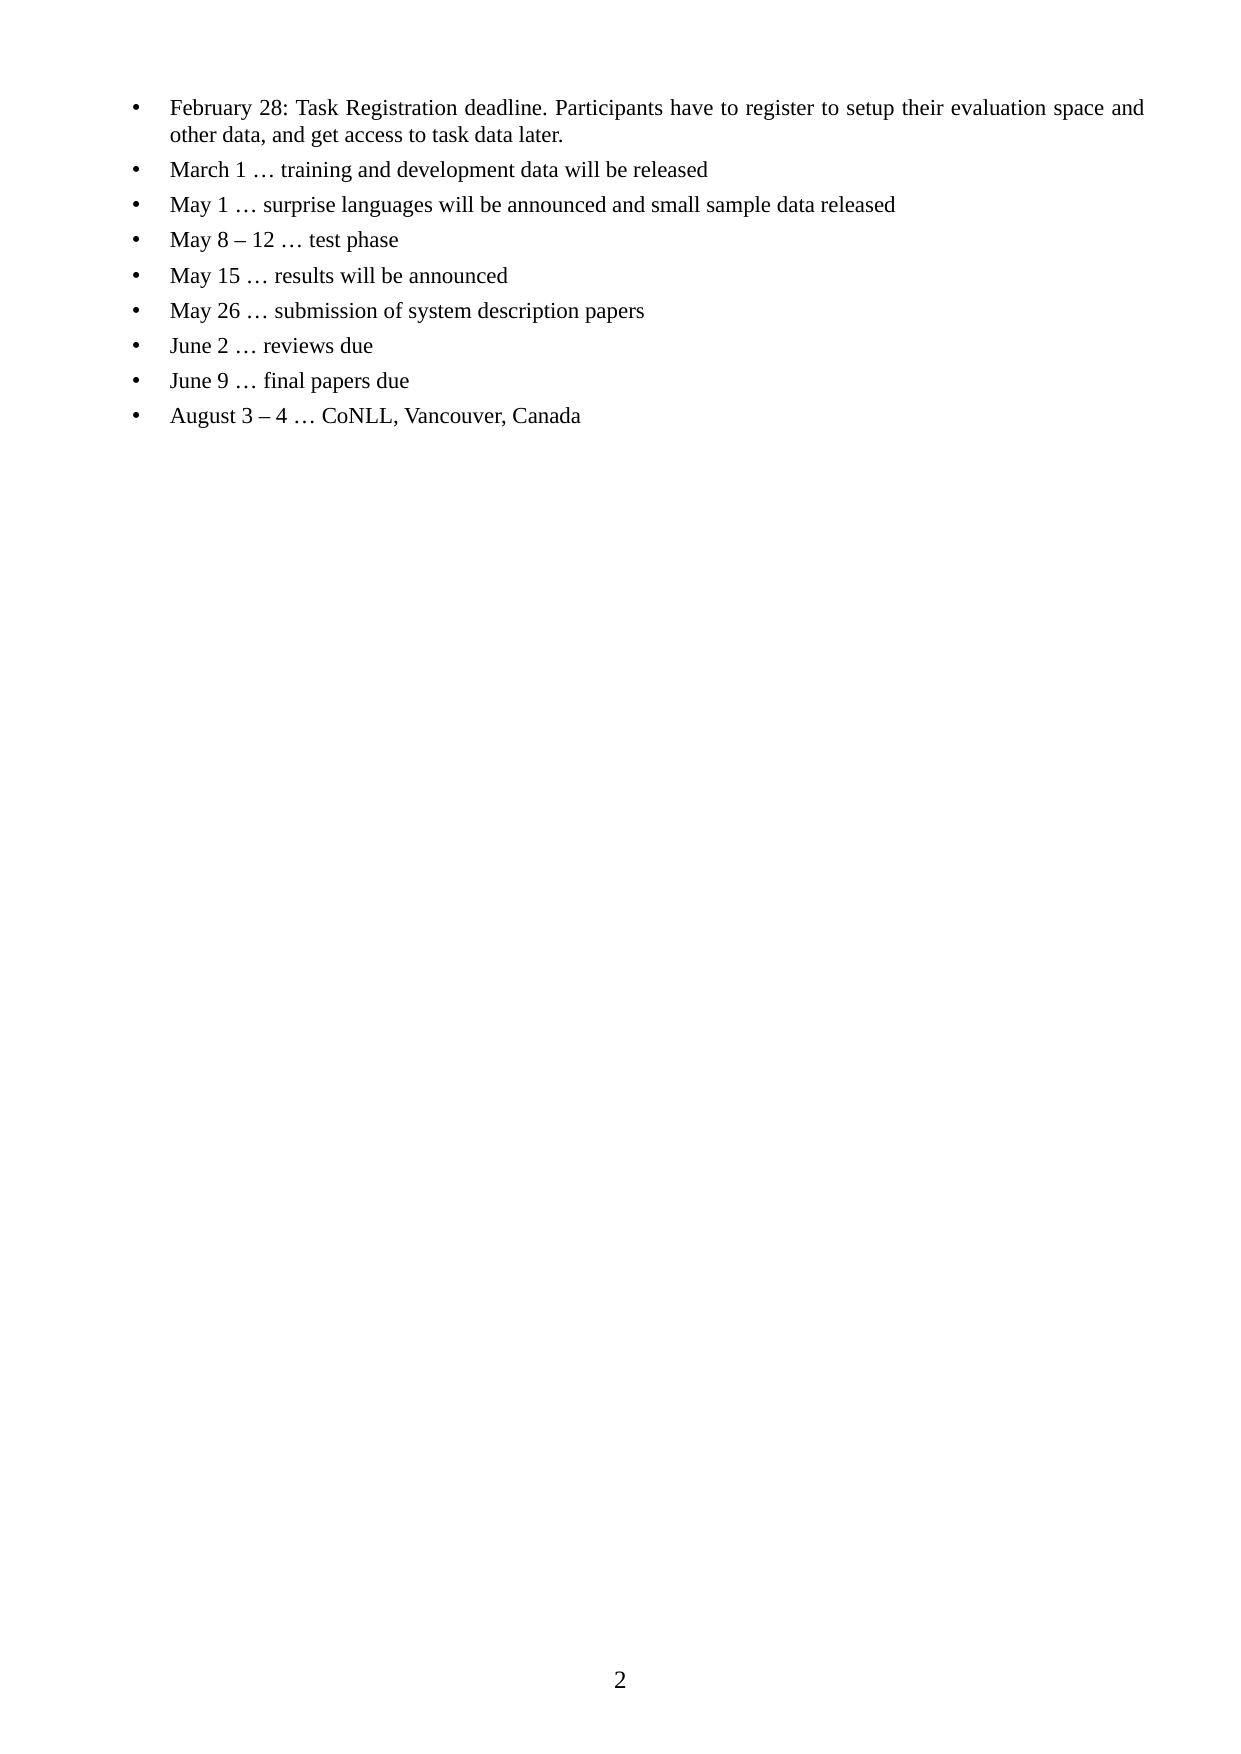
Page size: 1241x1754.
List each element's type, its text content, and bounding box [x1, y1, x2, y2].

list May 8 – 12 … test phase [132, 226, 1146, 253]
list May 15 … results will be announced [132, 262, 1146, 288]
list May 1 … surprise languages will be announced and small sample data released [132, 191, 1146, 218]
list May 26 … submission of system description papers [132, 297, 1146, 323]
list March 1 … training and development data will be released [132, 156, 1146, 182]
list June 9 … final papers due [132, 367, 1146, 394]
list June 2 … reviews due [132, 332, 1146, 358]
list February 28: Task Registration deadline. Participants have to register to setup their evaluation space and other data, and get access to task data later. [132, 94, 1146, 147]
list August 3 – 4 … CoNLL, Vancouver, Canada [132, 402, 1146, 429]
